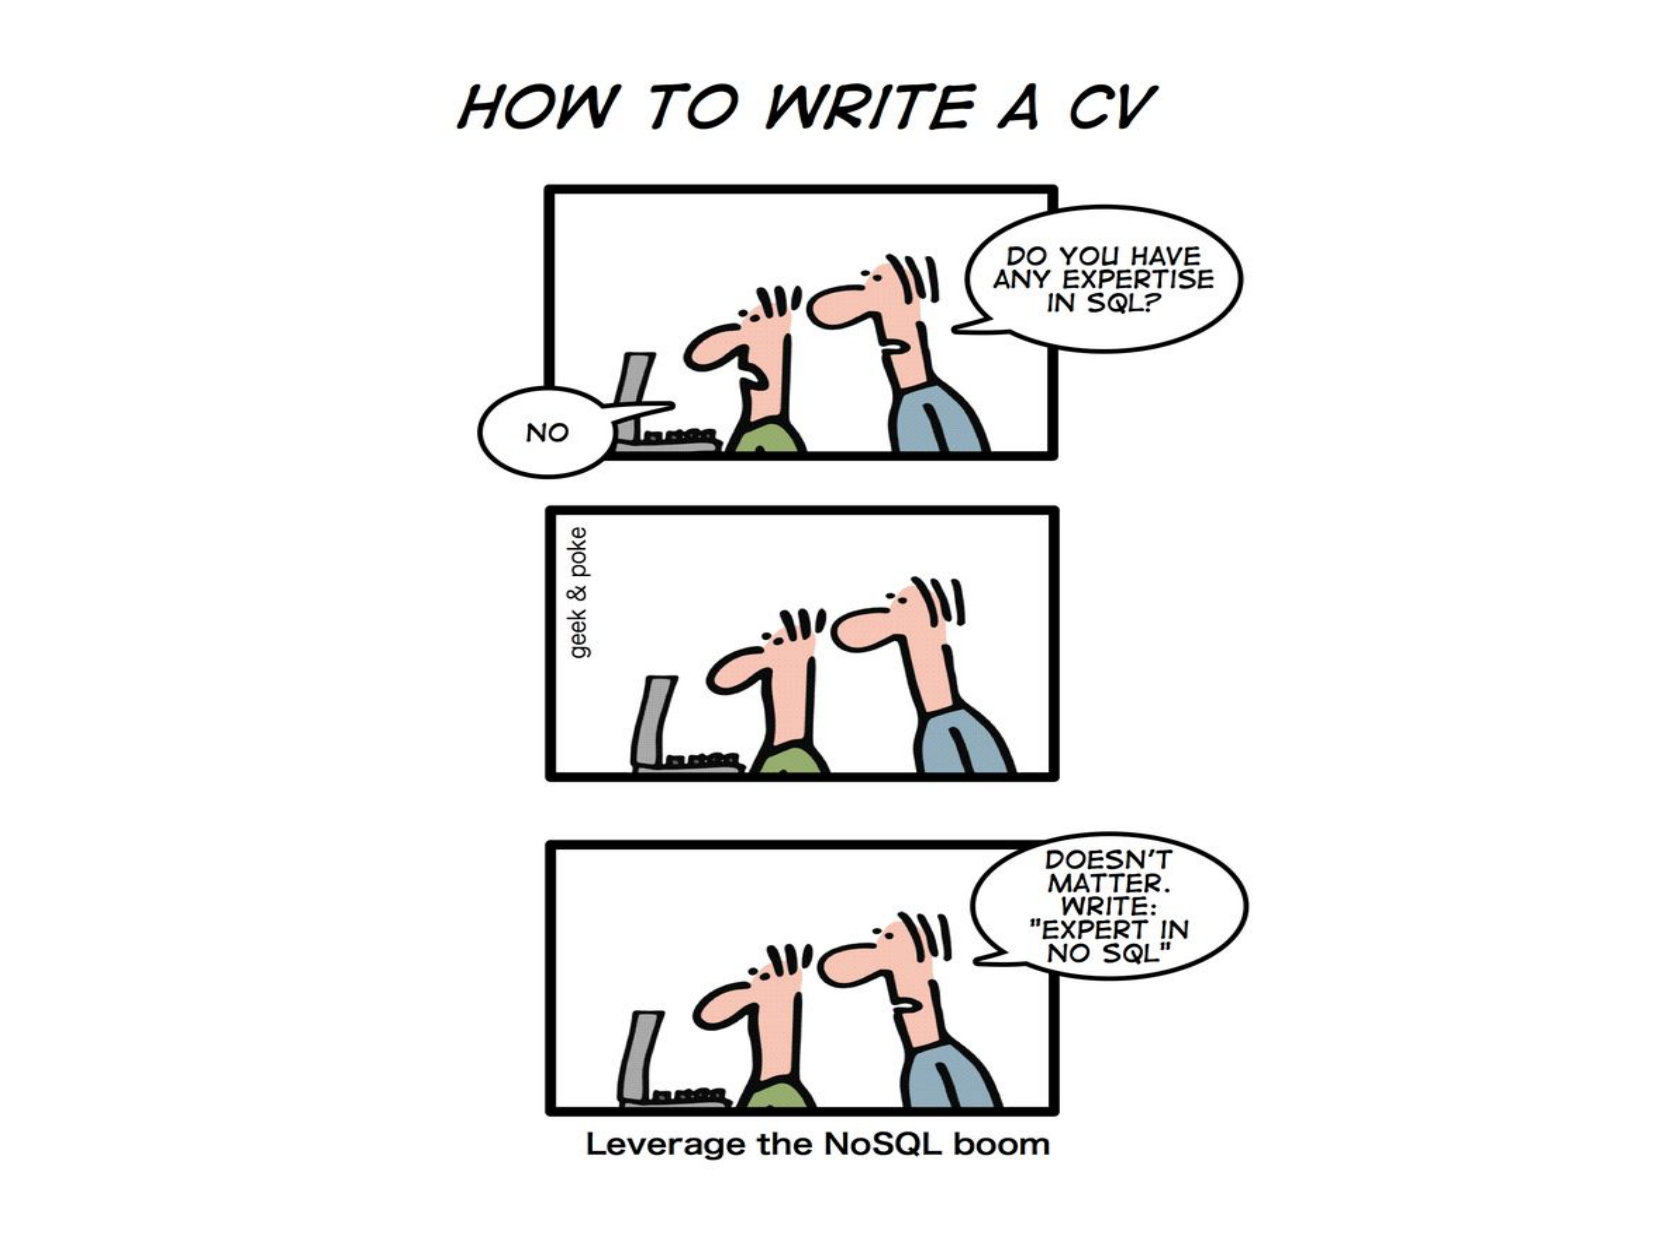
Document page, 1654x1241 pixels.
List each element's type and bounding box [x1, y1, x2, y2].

picture [262, 0, 1388, 1241]
